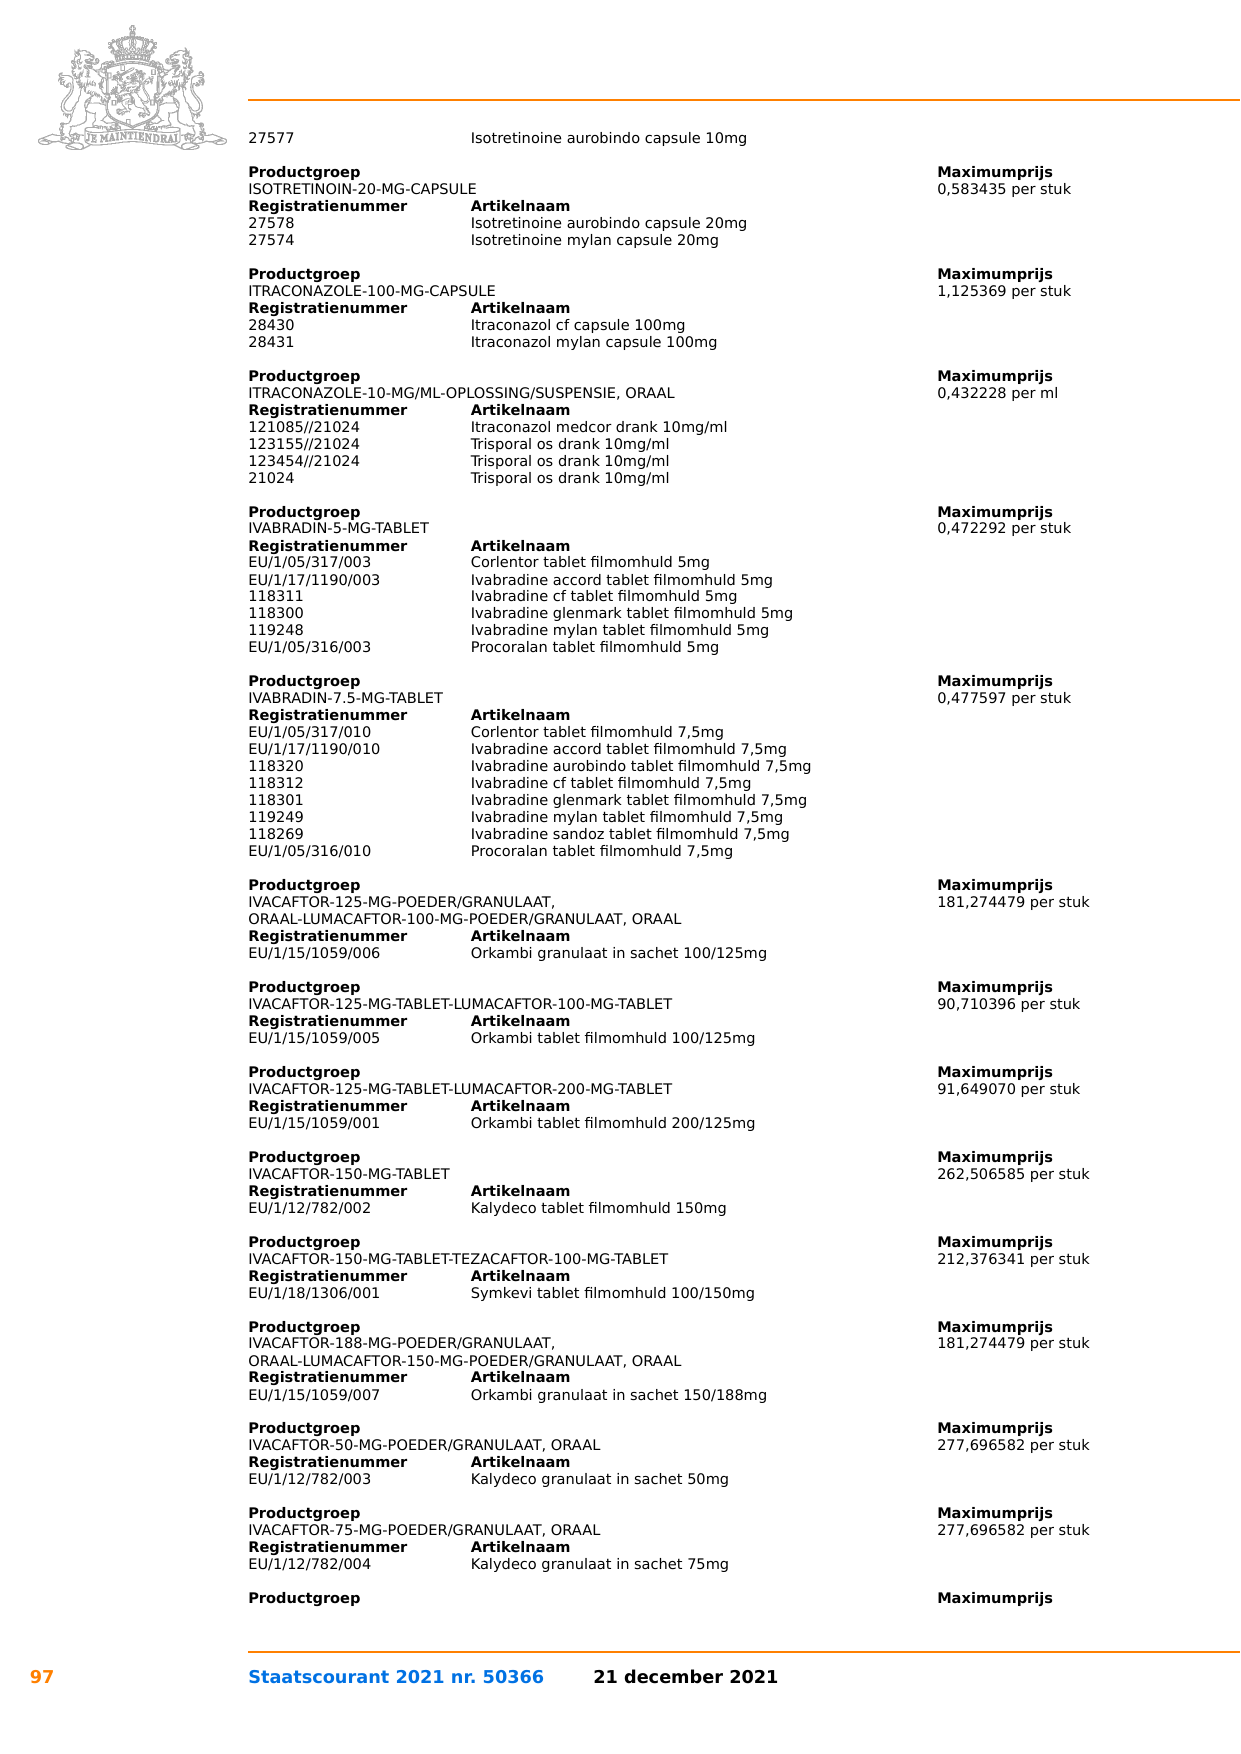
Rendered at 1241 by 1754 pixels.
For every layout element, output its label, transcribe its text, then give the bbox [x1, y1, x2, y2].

table_cell Ivabradine sandoz tablet filmomhuld 7,5mg [465, 826, 1163, 843]
table_cell 118300 [248, 605, 464, 622]
table_cell [931, 1183, 1163, 1199]
table_cell Orkambi tablet filmomhuld 200/125mg [465, 1115, 1163, 1132]
table_cell IVACAFTOR-150-MG-TABLET [248, 1166, 931, 1183]
table_cell Ivabradine accord tablet filmomhuld 7,5mg [465, 741, 1163, 758]
table_cell 0,432228 per ml [931, 385, 1163, 402]
table_cell Productgroep [248, 1149, 464, 1166]
table_cell Isotretinoine aurobindo capsule 20mg [465, 215, 1163, 232]
table_cell 212,376341 per stuk [931, 1251, 1163, 1267]
table_cell Registratienummer [248, 1539, 464, 1556]
table_cell Ivabradine mylan tablet filmomhuld 5mg [465, 622, 1163, 639]
table_cell [465, 1149, 931, 1166]
table_cell [465, 1505, 931, 1522]
table_cell Registratienummer [248, 198, 464, 215]
table_cell Ivabradine glenmark tablet filmomhuld 5mg [465, 605, 1163, 622]
table_cell Itraconazol mylan capsule 100mg [465, 334, 1163, 351]
table_cell Registratienummer [248, 1013, 464, 1030]
table_cell Maximumprijs [931, 504, 1163, 520]
table_cell 121085//21024 [248, 419, 464, 436]
table_cell Artikelnaam [465, 402, 931, 418]
table_cell [248, 147, 1163, 164]
table_cell 91,649070 per stuk [931, 1081, 1163, 1098]
table_cell 27574 [248, 232, 464, 249]
table_cell 123155//21024 [248, 436, 464, 452]
table_cell Maximumprijs [931, 266, 1163, 283]
table_cell Artikelnaam [465, 538, 931, 554]
table_cell Registratienummer [248, 538, 464, 554]
table_cell 181,274479 per stuk [931, 1335, 1163, 1369]
table_cell EU/1/12/782/002 [248, 1200, 464, 1217]
table_cell [248, 656, 1163, 673]
table_cell Procoralan tablet filmomhuld 5mg [465, 639, 1163, 656]
table_cell Symkevi tablet filmomhuld 100/150mg [465, 1285, 1163, 1301]
table_cell [931, 928, 1163, 945]
table_cell IVACAFTOR-125-MG-POEDER/GRANULAAT, ORAAL-LUMACAFTOR-100-MG-POEDER/GRANULAAT, ORAAL [248, 894, 931, 928]
table_cell [248, 1488, 1163, 1505]
table_cell Kalydeco granulaat in sachet 75mg [465, 1556, 1163, 1573]
table_cell EU/1/17/1190/003 [248, 571, 464, 588]
table_cell Registratienummer [248, 707, 464, 724]
table_cell EU/1/15/1059/001 [248, 1115, 464, 1132]
table_cell Registratienummer [248, 300, 464, 317]
table_cell Artikelnaam [465, 1013, 931, 1030]
table_cell ISOTRETINOIN-20-MG-CAPSULE [248, 181, 931, 198]
table_cell Registratienummer [248, 1268, 464, 1284]
table_cell Ivabradine cf tablet filmomhuld 5mg [465, 588, 1163, 605]
table_cell [465, 1420, 931, 1437]
table_cell Corlentor tablet filmomhuld 7,5mg [465, 724, 1163, 741]
table_cell EU/1/05/317/010 [248, 724, 464, 741]
table_cell Productgroep [248, 673, 464, 690]
table_cell EU/1/18/1306/001 [248, 1285, 464, 1301]
table_cell Artikelnaam [465, 1454, 931, 1471]
table_cell EU/1/12/782/004 [248, 1556, 464, 1573]
table_cell [931, 198, 1163, 215]
table_cell Ivabradine mylan tablet filmomhuld 7,5mg [465, 809, 1163, 826]
table_cell [248, 1403, 1163, 1420]
table_cell 118312 [248, 775, 464, 792]
table_cell 0,472292 per stuk [931, 520, 1163, 537]
table_cell 1,125369 per stuk [931, 283, 1163, 300]
table_cell EU/1/15/1059/005 [248, 1030, 464, 1047]
table_cell Artikelnaam [465, 198, 931, 215]
table_cell 90,710396 per stuk [931, 996, 1163, 1013]
table_cell EU/1/12/782/003 [248, 1471, 464, 1488]
table_cell Artikelnaam [465, 1268, 931, 1284]
table_cell [465, 1319, 931, 1335]
table_cell Ivabradine cf tablet filmomhuld 7,5mg [465, 775, 1163, 792]
table_cell Registratienummer [248, 1183, 464, 1199]
table_cell [931, 1098, 1163, 1115]
table_cell Maximumprijs [931, 368, 1163, 384]
table_cell 28431 [248, 334, 464, 351]
table_cell IVACAFTOR-125-MG-TABLET-LUMACAFTOR-200-MG-TABLET [248, 1081, 931, 1098]
table_cell Productgroep [248, 1590, 464, 1607]
table_cell IVACAFTOR-188-MG-POEDER/GRANULAAT, ORAAL-LUMACAFTOR-150-MG-POEDER/GRANULAAT, ORAAL [248, 1335, 931, 1369]
table_cell Kalydeco tablet filmomhuld 150mg [465, 1200, 1163, 1217]
table_cell [248, 860, 1163, 877]
table_cell IVACAFTOR-75-MG-POEDER/GRANULAAT, ORAAL [248, 1522, 931, 1539]
picture [38, 25, 227, 150]
table_cell EU/1/05/316/003 [248, 639, 464, 656]
table_cell Maximumprijs [931, 1319, 1163, 1335]
table_cell Corlentor tablet filmomhuld 5mg [465, 554, 1163, 571]
table_cell Registratienummer [248, 1098, 464, 1115]
table_cell 21024 [248, 470, 464, 486]
table_cell Registratienummer [248, 1454, 464, 1471]
table_cell [931, 1369, 1163, 1386]
table_cell Registratienummer [248, 1369, 464, 1386]
table_cell [465, 979, 931, 996]
table_cell Maximumprijs [931, 1234, 1163, 1251]
table_cell Ivabradine accord tablet filmomhuld 5mg [465, 571, 1163, 588]
table_cell Productgroep [248, 1420, 464, 1437]
table_cell Maximumprijs [931, 673, 1163, 690]
table_cell 27578 [248, 215, 464, 232]
table_cell [931, 707, 1163, 724]
table_cell 0,477597 per stuk [931, 690, 1163, 707]
table_cell EU/1/15/1059/007 [248, 1386, 464, 1403]
table_cell Artikelnaam [465, 928, 931, 945]
table_cell Artikelnaam [465, 1183, 931, 1199]
table_cell [931, 538, 1163, 554]
table_cell Productgroep [248, 1064, 464, 1081]
table_cell 118320 [248, 758, 464, 775]
table_cell Maximumprijs [931, 164, 1163, 181]
table_cell 28430 [248, 317, 464, 334]
table_cell 118269 [248, 826, 464, 843]
table_cell [248, 962, 1163, 979]
table_cell [465, 877, 931, 894]
table_cell 119248 [248, 622, 464, 639]
table_cell [465, 164, 931, 181]
table_cell [465, 1590, 931, 1607]
table_cell IVACAFTOR-150-MG-TABLET-TEZACAFTOR-100-MG-TABLET [248, 1251, 931, 1267]
table_cell Isotretinoine mylan capsule 20mg [465, 232, 1163, 249]
table_cell Registratienummer [248, 928, 464, 945]
table_cell [248, 1047, 1163, 1064]
table_cell Orkambi granulaat in sachet 150/188mg [465, 1386, 1163, 1403]
table_cell [931, 300, 1163, 317]
table_cell IVABRADIN-7.5-MG-TABLET [248, 690, 931, 707]
table_cell Productgroep [248, 164, 464, 181]
table_cell Trisporal os drank 10mg/ml [465, 453, 1163, 469]
table_cell Kalydeco granulaat in sachet 50mg [465, 1471, 1163, 1488]
table_cell 123454//21024 [248, 453, 464, 469]
table_cell ITRACONAZOLE-100-MG-CAPSULE [248, 283, 931, 300]
table_cell [465, 673, 931, 690]
table_cell IVACAFTOR-125-MG-TABLET-LUMACAFTOR-100-MG-TABLET [248, 996, 931, 1013]
table_cell 118301 [248, 792, 464, 809]
table_cell [931, 1268, 1163, 1284]
table_cell Productgroep [248, 979, 464, 996]
table_cell Artikelnaam [465, 1369, 931, 1386]
table_cell Productgroep [248, 1319, 464, 1335]
table_cell Itraconazol medcor drank 10mg/ml [465, 419, 1163, 436]
table_cell Maximumprijs [931, 1505, 1163, 1522]
table_cell Ivabradine aurobindo tablet filmomhuld 7,5mg [465, 758, 1163, 775]
table_cell 118311 [248, 588, 464, 605]
table_cell [931, 1013, 1163, 1030]
table_cell [931, 1454, 1163, 1471]
table_cell 119249 [248, 809, 464, 826]
table_cell [248, 486, 1163, 503]
table_cell Maximumprijs [931, 1590, 1163, 1607]
table_cell Maximumprijs [931, 1149, 1163, 1166]
table_cell Ivabradine glenmark tablet filmomhuld 7,5mg [465, 792, 1163, 809]
table_cell Maximumprijs [931, 877, 1163, 894]
table_cell EU/1/15/1059/006 [248, 945, 464, 962]
table_cell Artikelnaam [465, 1098, 931, 1115]
table_cell [248, 249, 1163, 266]
table_cell Orkambi granulaat in sachet 100/125mg [465, 945, 1163, 962]
table_cell EU/1/05/317/003 [248, 554, 464, 571]
table_cell Maximumprijs [931, 1420, 1163, 1437]
table_cell Maximumprijs [931, 1064, 1163, 1081]
table_cell [465, 1064, 931, 1081]
table_cell EU/1/17/1190/010 [248, 741, 464, 758]
table_cell Orkambi tablet filmomhuld 100/125mg [465, 1030, 1163, 1047]
table_cell 262,506585 per stuk [931, 1166, 1163, 1183]
table_cell [248, 1132, 1163, 1149]
table_cell Productgroep [248, 266, 464, 283]
table_cell 277,696582 per stuk [931, 1522, 1163, 1539]
table_cell Isotretinoine aurobindo capsule 10mg [465, 130, 1163, 147]
table_cell Productgroep [248, 1234, 464, 1251]
table_cell Productgroep [248, 504, 464, 520]
table_cell Procoralan tablet filmomhuld 7,5mg [465, 843, 1163, 860]
table_cell [465, 368, 931, 384]
table_cell [248, 1301, 1163, 1318]
table_cell Artikelnaam [465, 300, 931, 317]
table_cell IVACAFTOR-50-MG-POEDER/GRANULAAT, ORAAL [248, 1437, 931, 1454]
table_cell [248, 1217, 1163, 1233]
table_cell [465, 1234, 931, 1251]
table_cell Trisporal os drank 10mg/ml [465, 470, 1163, 486]
table_cell [248, 351, 1163, 368]
table_cell Itraconazol cf capsule 100mg [465, 317, 1163, 334]
table_cell [931, 402, 1163, 418]
table_cell [465, 266, 931, 283]
table_cell Artikelnaam [465, 1539, 931, 1556]
table_cell Productgroep [248, 368, 464, 384]
table_cell Productgroep [248, 1505, 464, 1522]
table_cell 27577 [248, 130, 464, 147]
table_cell [931, 1539, 1163, 1556]
table_cell [248, 1573, 1163, 1590]
table_cell ITRACONAZOLE-10-MG/ML-OPLOSSING/SUSPENSIE, ORAAL [248, 385, 931, 402]
table_cell 277,696582 per stuk [931, 1437, 1163, 1454]
table_cell Productgroep [248, 877, 464, 894]
table_cell [465, 504, 931, 520]
table_cell Artikelnaam [465, 707, 931, 724]
table_cell Registratienummer [248, 402, 464, 418]
table_cell 0,583435 per stuk [931, 181, 1163, 198]
table_cell 181,274479 per stuk [931, 894, 1163, 928]
table_cell Maximumprijs [931, 979, 1163, 996]
table_cell IVABRADIN-5-MG-TABLET [248, 520, 931, 537]
table_cell Trisporal os drank 10mg/ml [465, 436, 1163, 452]
table_cell EU/1/05/316/010 [248, 843, 464, 860]
